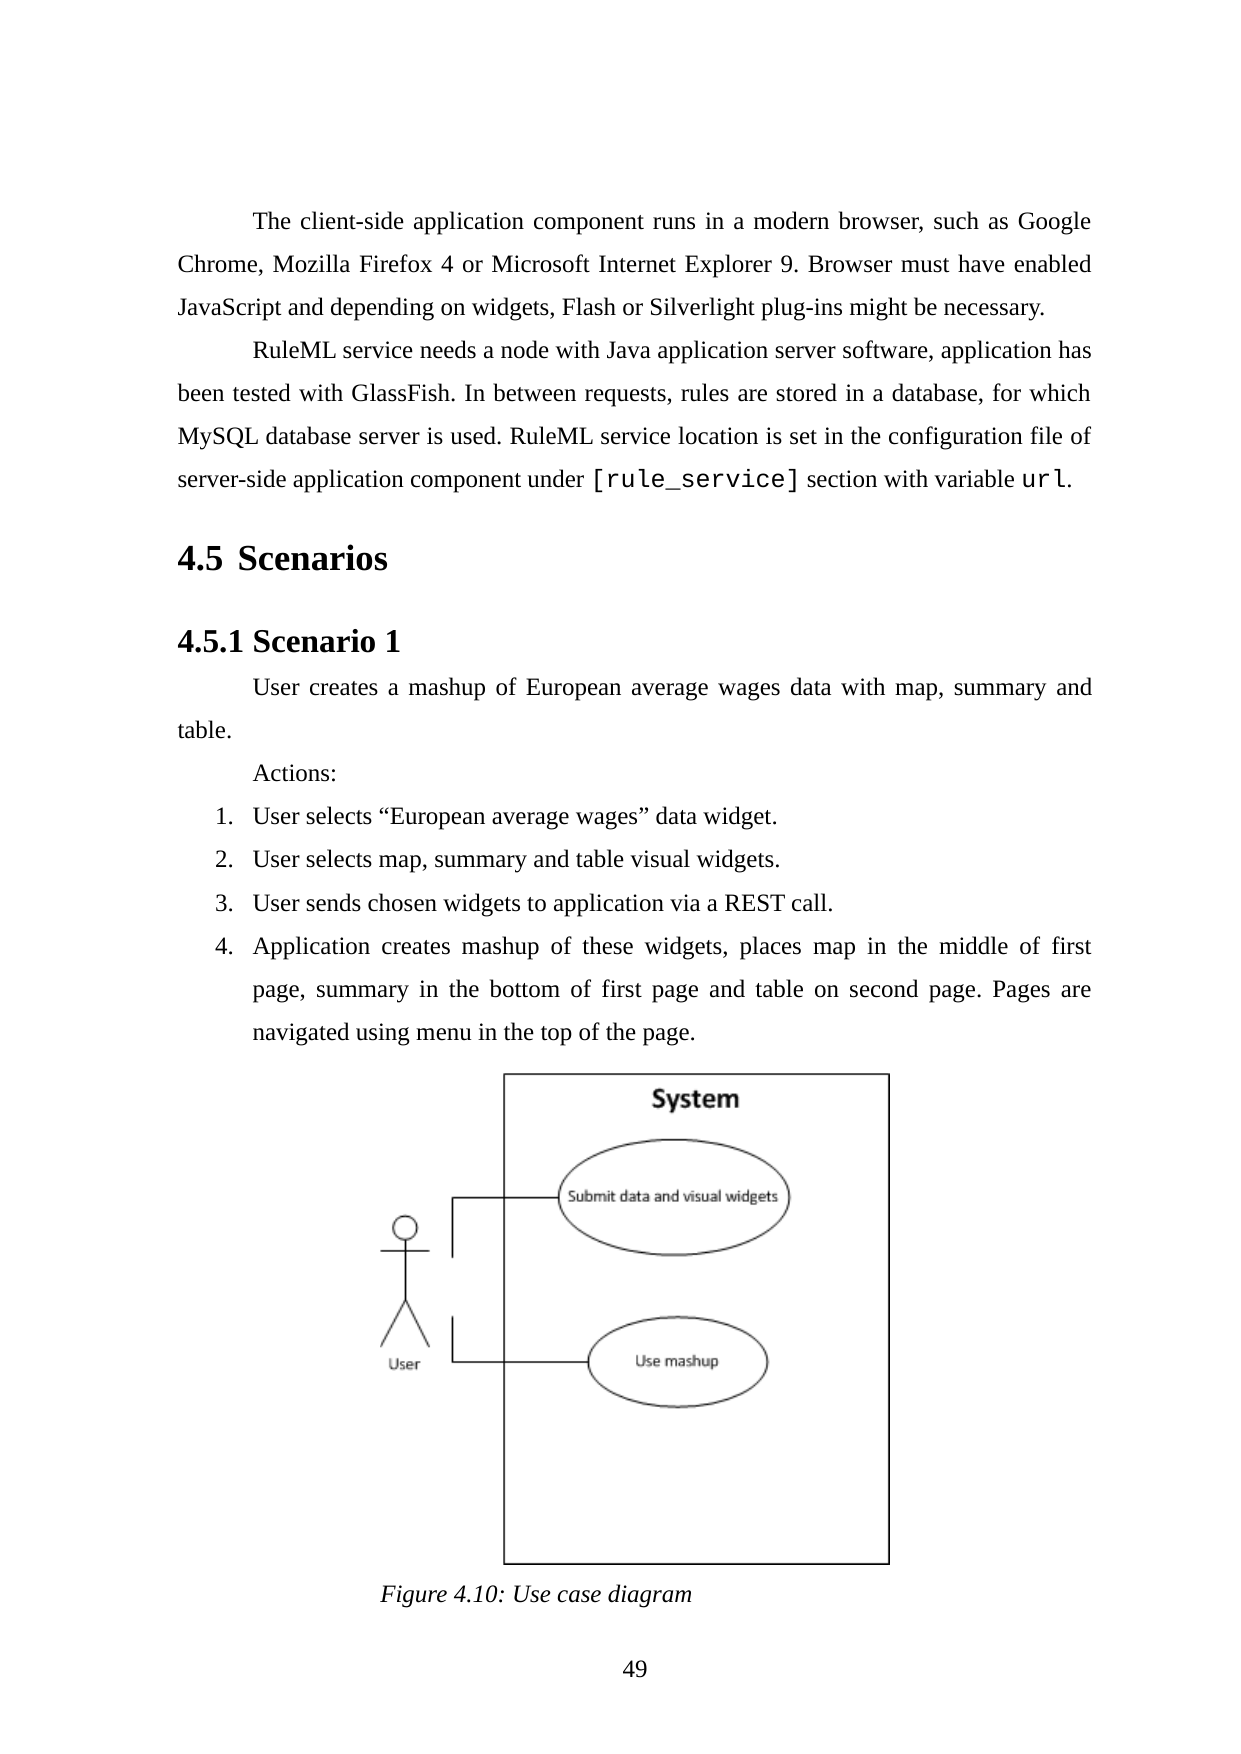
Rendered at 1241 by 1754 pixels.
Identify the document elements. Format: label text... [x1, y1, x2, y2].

text Actions: [177, 758, 1093, 787]
picture [380, 1072, 890, 1565]
list User sends chosen widgets to application via a REST call. [215, 888, 1093, 916]
text RuleML service needs a node with Java application server software, application has been tested with GlassFish. In between requests, rules are stored in a database, for which MySQL database server is used. RuleML service location is set in the configuration file of server-side application component under [rule_service] section with variable url. [177, 335, 1093, 495]
list User selects map, summary and table visual widgets. [215, 844, 1093, 873]
text The client-side application component runs in a modern browser, such as Google Chrome, Mozilla Firefox 4 or Microsoft Internet Explorer 9. Browser must have enabled JavaScript and depending on widgets, Flash or Silverlight plug-ins might be necessary. [177, 206, 1093, 321]
list Application creates mashup of these widgets, places map in the middle of first page, summary in the bottom of first page and table on second page. Pages are navigated using menu in the top of the page. [215, 931, 1093, 1046]
subtitle Scenarios [177, 536, 1093, 578]
list User selects “European average wages” data widget. [215, 801, 1093, 830]
text User creates a mashup of European average wages data with map, summary and table. [177, 672, 1093, 744]
text Figure 4.10: Use case diagram [380, 1565, 889, 1608]
subtitle Scenario 1 [177, 621, 1093, 659]
